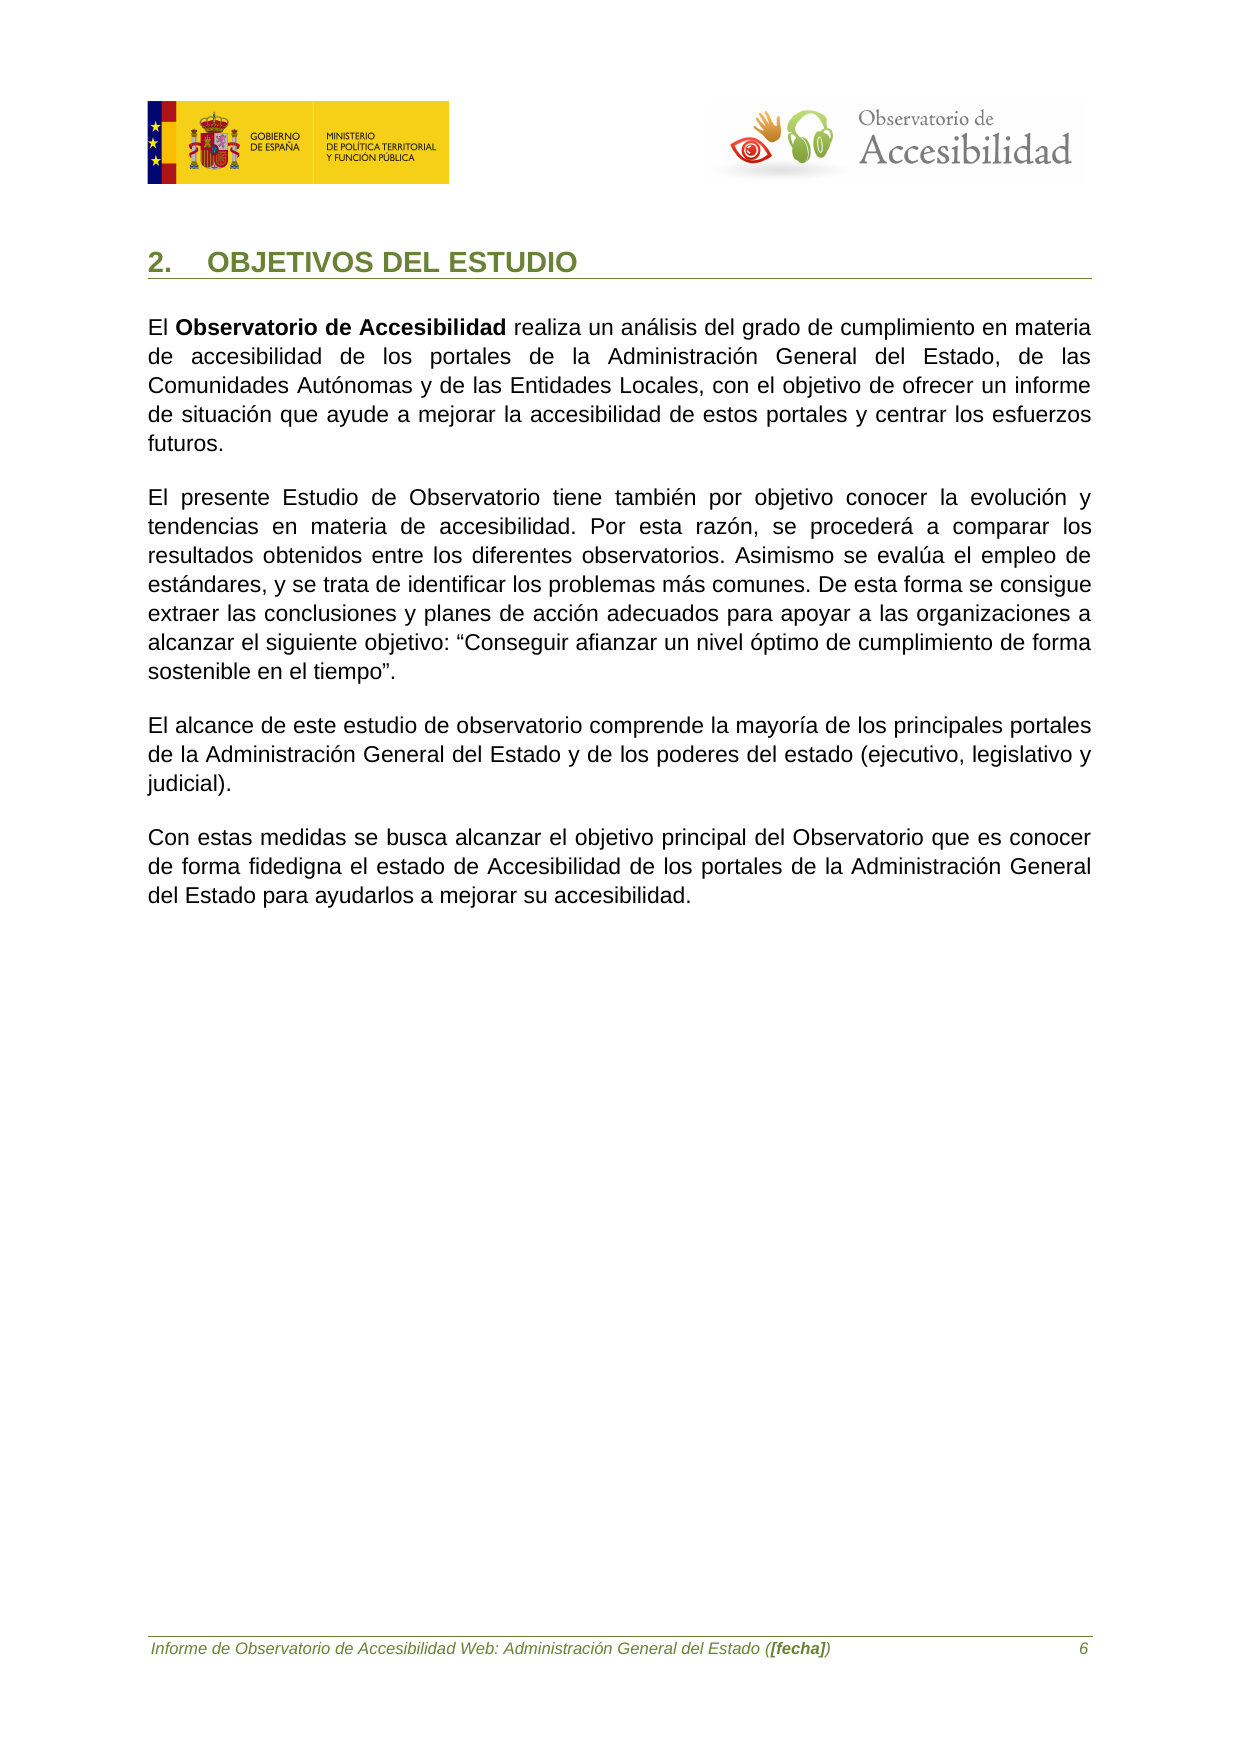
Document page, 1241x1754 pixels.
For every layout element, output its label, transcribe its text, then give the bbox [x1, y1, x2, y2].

picture [147, 101, 450, 184]
picture [710, 101, 1086, 184]
text El Observatorio de Accesibilidad realiza un análisis del grado de cumplimiento en materia de accesibilidad de los portales de la Administración General del Estado, de las Comunidades Autónomas y de las Entidades Locales, con el objetivo de ofrecer un informe de situación que ayude a mejorar la accesibilidad de estos portales y centrar los esfuerzos futuros. [148, 314, 1092, 456]
text El alcance de este estudio de observatorio comprende la mayoría de los principales portales de la Administración General del Estado y de los poderes del estado (ejecutivo, legislativo y judicial). [148, 712, 1092, 796]
subtitle Objetivos del estudio [148, 245, 1092, 278]
text El presente Estudio de Observatorio tiene también por objetivo conocer la evolución y tendencias en materia de accesibilidad. Por esta razón, se procederá a comparar los resultados obtenidos entre los diferentes observatorios. Asimismo se evalúa el empleo de estándares, y se trata de identificar los problemas más comunes. De esta forma se consigue extraer las conclusiones y planes de acción adecuados para apoyar a las organizaciones a alcanzar el siguiente objetivo: “Conseguir afianzar un nivel óptimo de cumplimiento de forma sostenible en el tiempo”. [148, 484, 1092, 684]
text Con estas medidas se busca alcanzar el objetivo principal del Observatorio que es conocer de forma fidedigna el estado de Accesibilidad de los portales de la Administración General del Estado para ayudarlos a mejorar su accesibilidad. [148, 824, 1092, 908]
